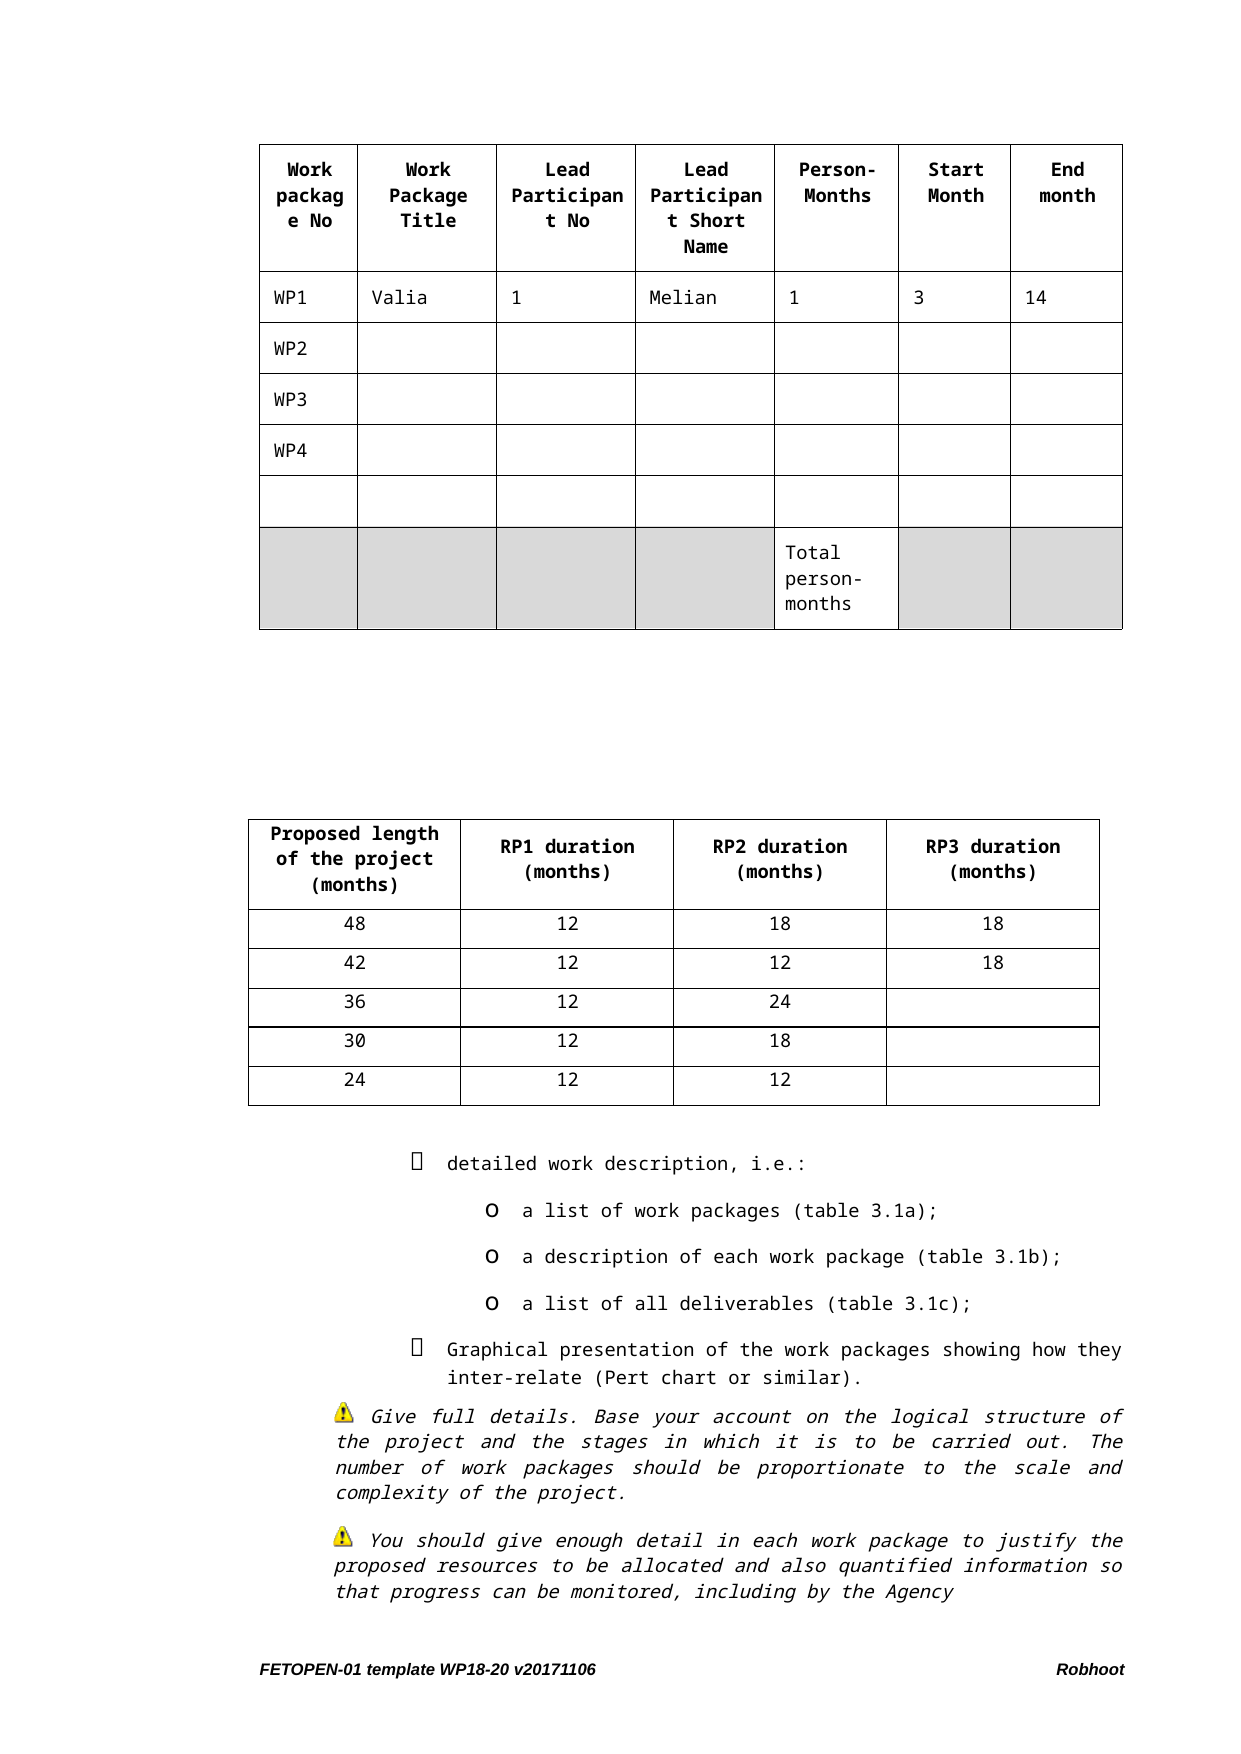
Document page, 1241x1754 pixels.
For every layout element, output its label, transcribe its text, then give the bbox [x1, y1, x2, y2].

table_cell 24 [674, 989, 886, 1026]
table_cell [497, 528, 635, 628]
table_header End month [1011, 145, 1122, 271]
list a description of each work package (table 3.1b); [484, 1237, 1122, 1271]
table_cell [887, 1067, 1099, 1104]
table_cell [887, 1028, 1099, 1066]
table_cell [1011, 323, 1122, 373]
table_cell [899, 476, 1010, 526]
table_cell 1 [497, 272, 635, 322]
table_cell [775, 323, 898, 373]
table_cell 12 [461, 1067, 673, 1104]
table_cell WP3 [260, 374, 357, 424]
table_header Lead Participant No [497, 145, 635, 271]
list detailed work description, i.e.: [409, 1144, 1122, 1178]
table_header Proposed length of the project (months) [249, 820, 460, 909]
table_cell WP4 [260, 425, 357, 475]
table_cell 12 [461, 989, 673, 1026]
table_cell WP2 [260, 323, 357, 373]
table_cell [899, 374, 1010, 424]
table_cell [1011, 425, 1122, 475]
table_cell 42 [249, 949, 460, 987]
table_cell Melian [636, 272, 774, 322]
table_cell 48 [249, 910, 460, 948]
table_cell [358, 323, 496, 373]
picture [334, 1402, 356, 1424]
table_cell 1 [775, 272, 898, 322]
table_cell [260, 528, 357, 628]
table_cell [260, 476, 357, 526]
table_cell [636, 374, 774, 424]
table_cell [899, 425, 1010, 475]
table_header RP1 duration (months) [461, 820, 673, 909]
table_cell [1011, 476, 1122, 526]
table_cell Total person- months [775, 528, 898, 628]
table_cell 12 [461, 1028, 673, 1066]
table_cell 3 [899, 272, 1010, 322]
table_cell [358, 476, 496, 526]
table_header Work package No [260, 145, 357, 271]
table_cell [636, 476, 774, 526]
table_cell [1011, 528, 1122, 628]
table_header Work Package Title [358, 145, 496, 271]
table_header RP3 duration (months) [887, 820, 1099, 909]
table_cell 18 [674, 910, 886, 948]
text You should give enough detail in each work package to justify the proposed resources to be allocated and also quantified information so that progress can be monitored, including by the Agency [333, 1526, 1122, 1604]
table_cell [636, 528, 774, 628]
table_cell 18 [887, 910, 1099, 948]
table_cell [636, 323, 774, 373]
table_cell 12 [674, 949, 886, 987]
table_cell 12 [674, 1067, 886, 1104]
table_cell [775, 425, 898, 475]
table_header Lead Participant Short Name [636, 145, 774, 271]
table_cell 18 [674, 1028, 886, 1066]
list a list of work packages (table 3.1a); [484, 1190, 1122, 1224]
table_cell [775, 374, 898, 424]
table_header Person-Months [775, 145, 898, 271]
table_cell [1011, 374, 1122, 424]
table_cell [775, 476, 898, 526]
table_cell 36 [249, 989, 460, 1026]
table_header Start Month [899, 145, 1010, 271]
table_cell [497, 374, 635, 424]
table_cell [358, 528, 496, 628]
text Give full details. Base your account on the logical structure of the project and the stages in which it is to be carried out. The number of work packages should be proportionate to the scale and complexity of the project. [334, 1402, 1122, 1505]
list a list of all deliverables (table 3.1c); [484, 1283, 1122, 1317]
table_cell [887, 989, 1099, 1026]
table_cell 30 [249, 1028, 460, 1066]
table_cell [497, 323, 635, 373]
table_cell [497, 425, 635, 475]
picture [333, 1526, 355, 1548]
list Graphical presentation of the work packages showing how they inter-relate (Pert chart or similar). [409, 1330, 1122, 1389]
table_cell 12 [461, 949, 673, 987]
table_cell 14 [1011, 272, 1122, 322]
table_cell 18 [887, 949, 1099, 987]
table_cell [636, 425, 774, 475]
table_cell 24 [249, 1067, 460, 1104]
table_cell [358, 425, 496, 475]
table_cell WP1 [260, 272, 357, 322]
table_cell Valia [358, 272, 496, 322]
table_cell [358, 374, 496, 424]
table_cell [899, 528, 1010, 628]
table_header RP2 duration (months) [674, 820, 886, 909]
table_cell 12 [461, 910, 673, 948]
table_cell [497, 476, 635, 526]
table_cell [899, 323, 1010, 373]
